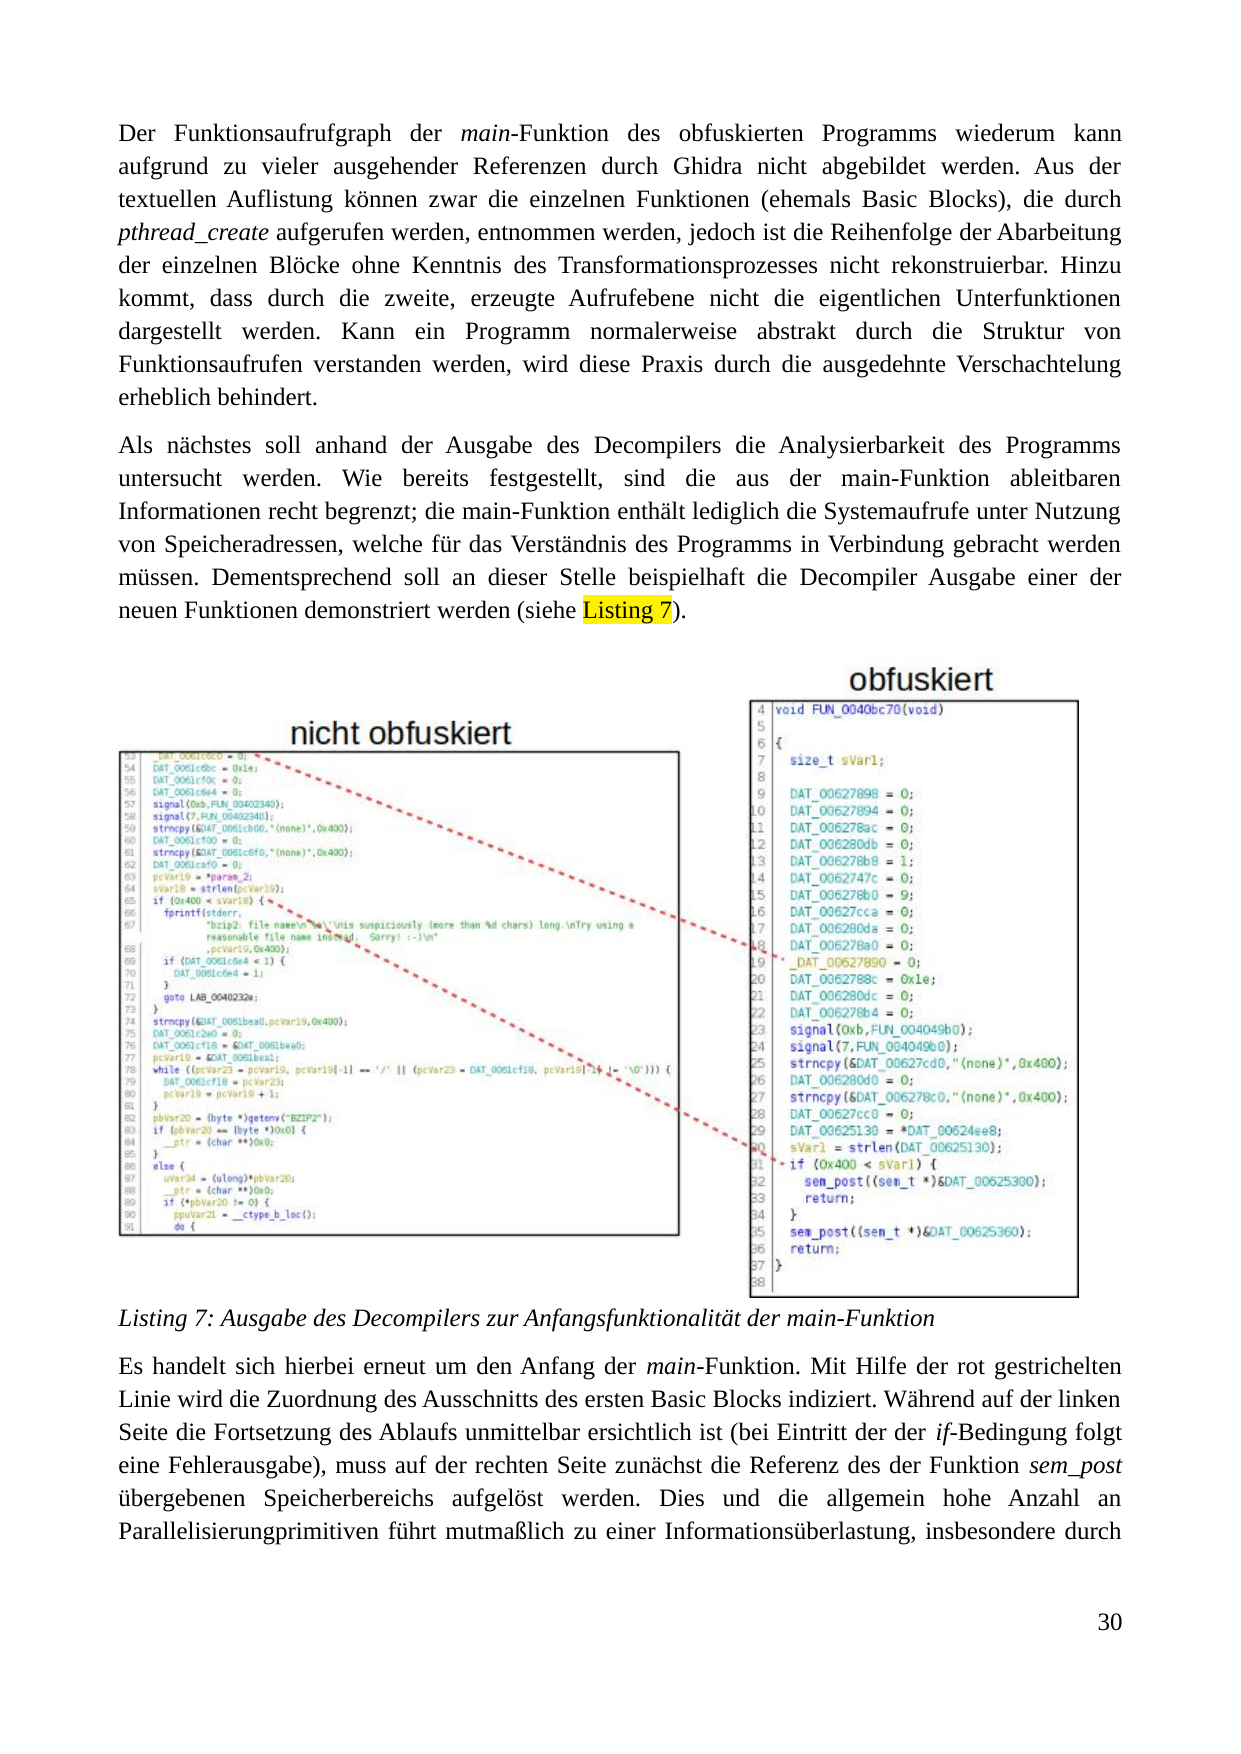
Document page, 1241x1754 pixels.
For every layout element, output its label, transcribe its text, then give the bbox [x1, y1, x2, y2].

picture [118, 655, 1079, 1298]
text Als nächstes soll anhand der Ausgabe des Decompilers die Analysierbarkeit des Programms untersucht werden. Wie bereits festgestellt, sind die aus der main-Funktion ableitbaren Informationen recht begrenzt; die main-Funktion enthält lediglich die Systemaufrufe unter Nutzung von Speicheradressen, welche für das Verständnis des Programms in Verbindung gebracht werden müssen. Dementsprechend soll an dieser Stelle beispielhaft die Decompiler Ausgabe einer der neuen Funktionen demonstriert werden (siehe Listing 7). [118, 430, 1122, 624]
list Listing 7: Ausgabe des Decompilers zur Anfangsfunktionalität der main-Funktion [118, 1298, 1079, 1332]
text Es handelt sich hierbei erneut um den Anfang der main-Funktion. Mit Hilfe der rot gestrichelten Linie wird die Zuordnung des Ausschnitts des ersten Basic Blocks indiziert. Während auf der linken Seite die Fortsetzung des Ablaufs unmittelbar ersichtlich ist (bei Eintritt der der if-Bedingung folgt eine Fehlerausgabe), muss auf der rechten Seite zunächst die Referenz des der Funktion sem_post übergebenen Speicherbereichs aufgelöst werden. Dies und die allgemein hohe Anzahl an Parallelisierungprimitiven führt mutmaßlich zu einer Informationsüberlastung, insbesondere durch [118, 1351, 1122, 1545]
text Der Funktionsaufrufgraph der main-Funktion des obfuskierten Programms wiederum kann aufgrund zu vieler ausgehender Referenzen durch Ghidra nicht abgebildet werden. Aus der textuellen Auflistung können zwar die einzelnen Funktionen (ehemals Basic Blocks), die durch pthread_create aufgerufen werden, entnommen werden, jedoch ist die Reihenfolge der Abarbeitung der einzelnen Blöcke ohne Kenntnis des Transformationsprozesses nicht rekonstruierbar. Hinzu kommt, dass durch die zweite, erzeugte Aufrufebene nicht die eigentlichen Unterfunktionen dargestellt werden. Kann ein Programm normalerweise abstrakt durch die Struktur von Funktionsaufrufen verstanden werden, wird diese Praxis durch die ausgedehnte Verschachtelung erheblich behindert. [118, 118, 1122, 411]
